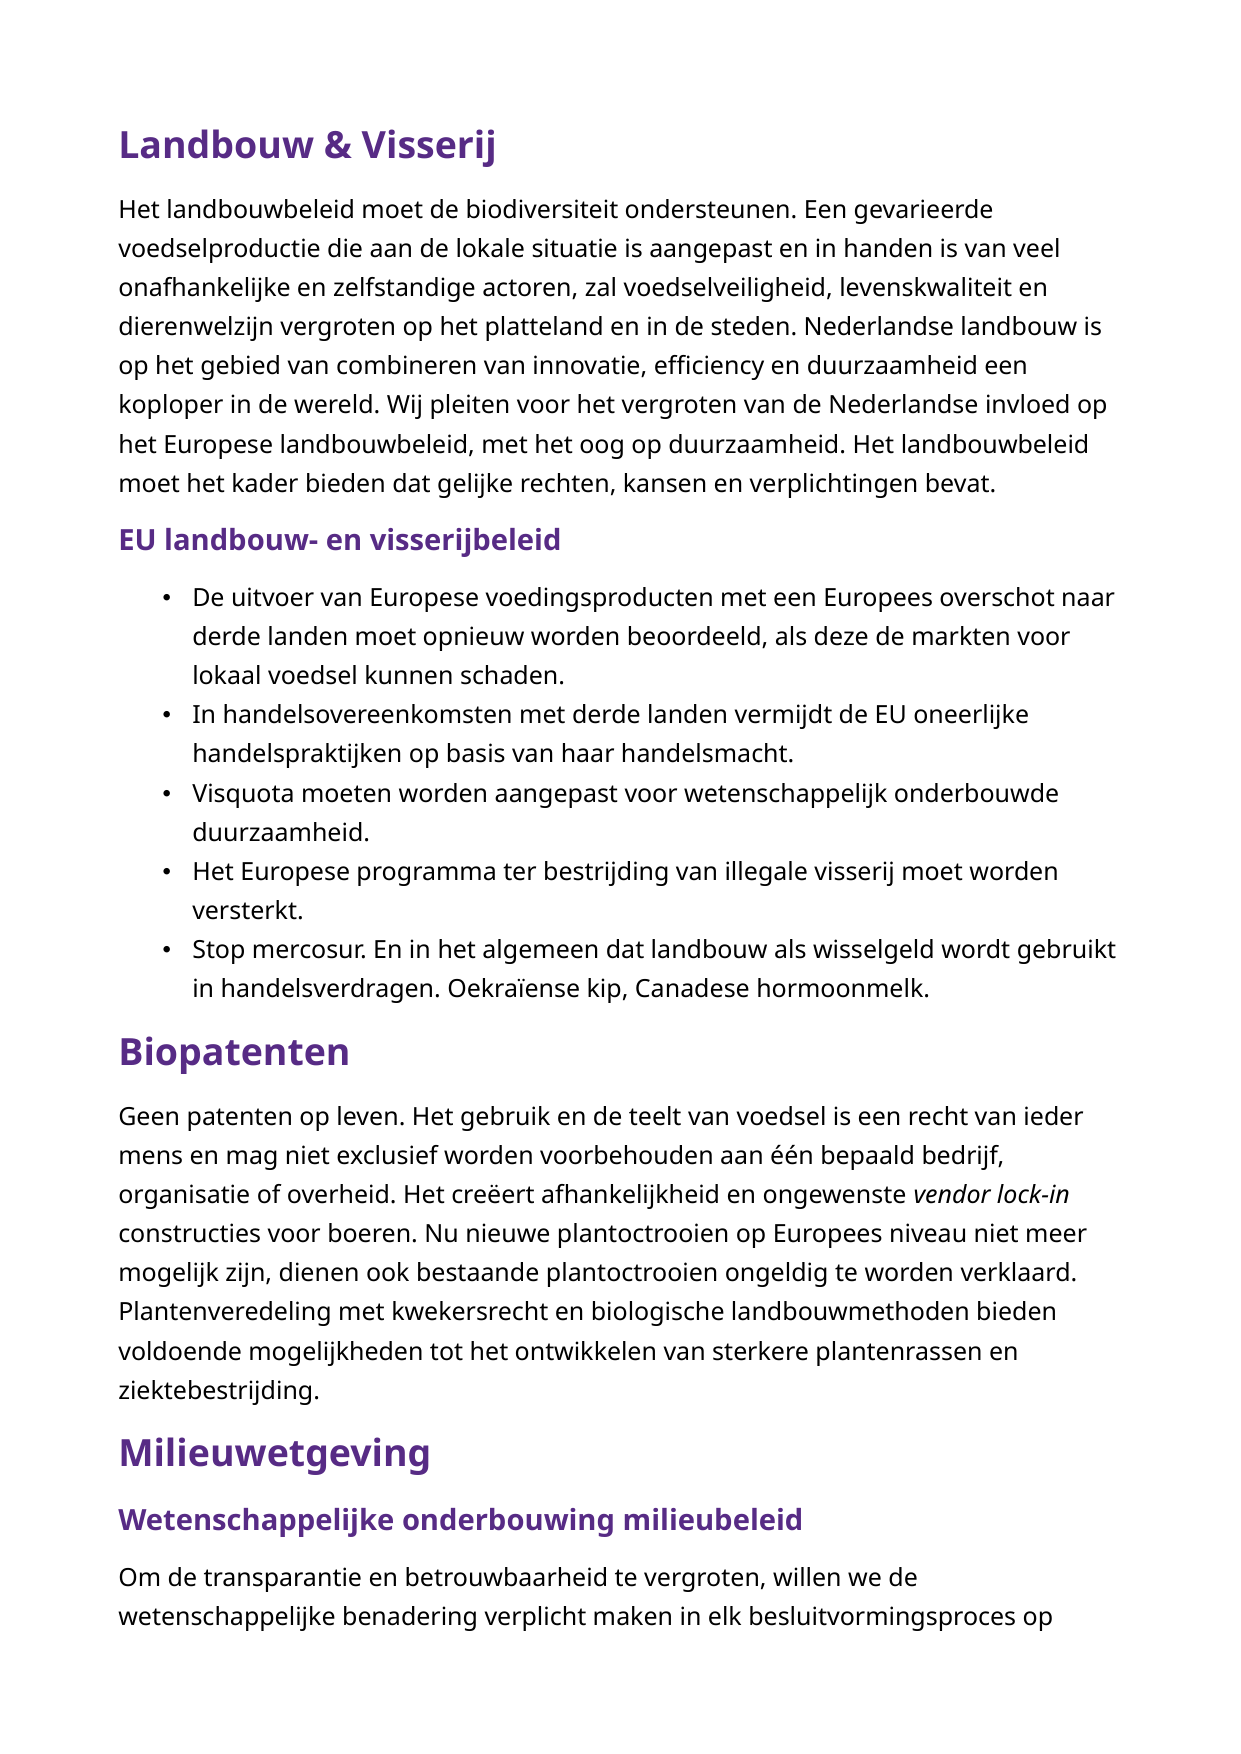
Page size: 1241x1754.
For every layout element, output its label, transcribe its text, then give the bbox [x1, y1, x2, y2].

text Het landbouwbeleid moet de biodiversiteit ondersteunen. Een gevarieerde voedselproductie die aan de lokale situatie is aangepast en in handen is van veel onafhankelijke en zelfstandige actoren, zal voedselveiligheid, levenskwaliteit en dierenwelzijn vergroten op het platteland en in de steden. Nederlandse landbouw is op het gebied van combineren van innovatie, efficiency en duurzaamheid een koploper in de wereld. Wij pleiten voor het vergroten van de Nederlandse invloed op het Europese landbouwbeleid, met het oog op duurzaamheid. Het landbouwbeleid moet het kader bieden dat gelijke rechten, kansen en verplichtingen bevat. [118, 191, 1122, 499]
subtitle Wetenschappelijke onderbouwing milieubeleid [118, 1499, 1122, 1539]
list De uitvoer van Europese voedingsproducten met een Europees overschot naar derde landen moet opnieuw worden beoordeeld, als deze de markten voor lokaal voedsel kunnen schaden. [162, 579, 1122, 692]
list Visquota moeten worden aangepast voor wetenschappelijk onderbouwde duurzaamheid. [162, 775, 1122, 848]
list In handelsovereenkomsten met derde landen vermijdt de EU oneerlijke handelspraktijken op basis van haar handelsmacht. [162, 697, 1122, 770]
subtitle Milieuwetgeving [118, 1426, 1122, 1477]
subtitle EU landbouw- en visserijbeleid [118, 519, 1122, 559]
text Om de transparantie en betrouwbaarheid te vergroten, willen we de wetenschappelijke benadering verplicht maken in elk besluitvormingsproces op [118, 1559, 1122, 1633]
subtitle Biopatenten [118, 1025, 1122, 1076]
text Geen patenten op leven. Het gebruik en de teelt van voedsel is een recht van ieder mens en mag niet exclusief worden voorbehouden aan één bepaald bedrijf, organisatie of overheid. Het creëert afhankelijkheid en ongewenste vendor lock-in constructies voor boeren. Nu nieuwe plantoctrooien op Europees niveau niet meer mogelijk zijn, dienen ook bestaande plantoctrooien ongeldig te worden verklaard. Plantenveredeling met kwekersrecht en biologische landbouwmethoden bieden voldoende mogelijkheden tot het ontwikkelen van sterkere plantenrassen en ziektebestrijding. [118, 1098, 1122, 1406]
subtitle Landbouw & Visserij [118, 118, 1122, 169]
list Stop mercosur. En in het algemeen dat landbouw als wisselgeld wordt gebruikt in handelsverdragen. Oekraïense kip, Canadese hormoonmelk. [162, 932, 1122, 1005]
list Het Europese programma ter bestrijding van illegale visserij moet worden versterkt. [162, 854, 1122, 927]
